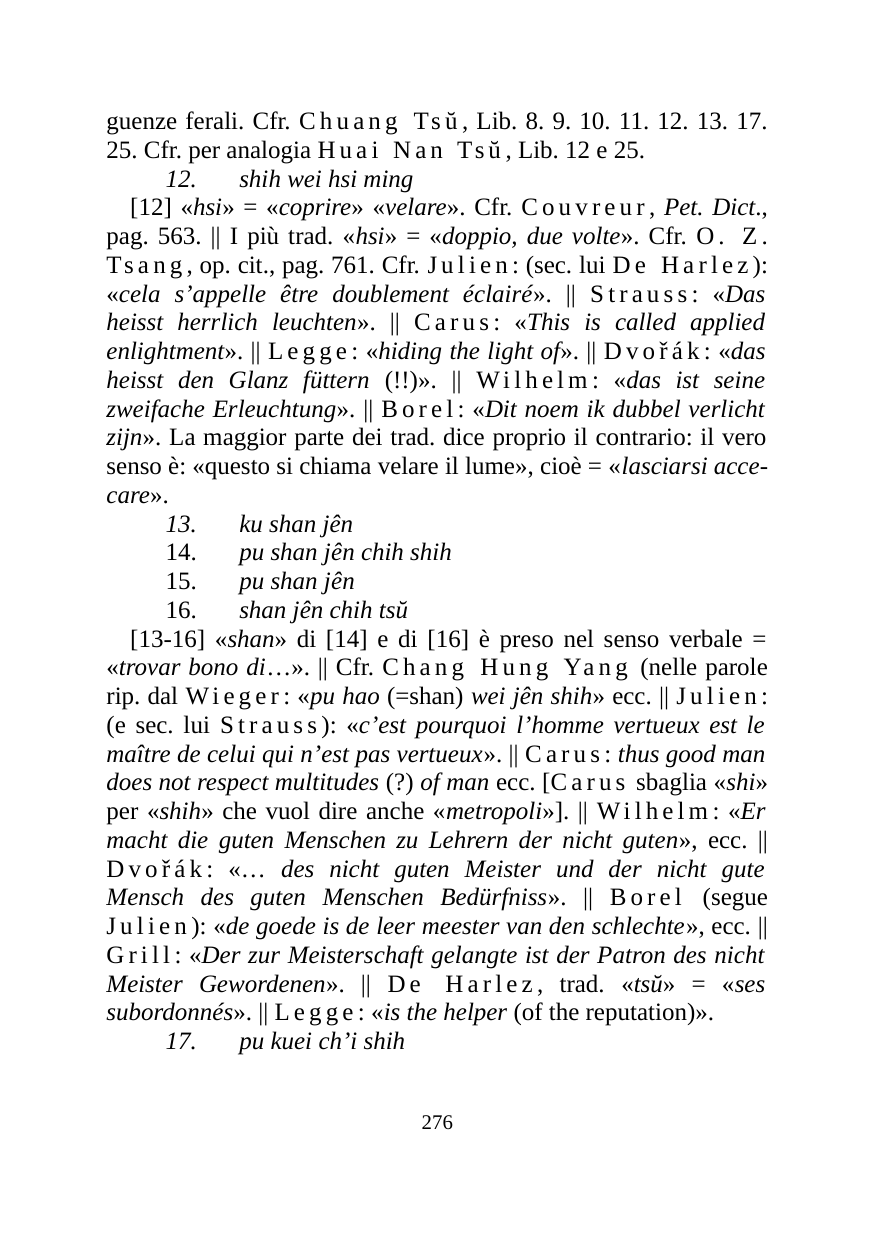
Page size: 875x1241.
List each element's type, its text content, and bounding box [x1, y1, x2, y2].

text [12] «hsi» = «coprire» «velare». Cfr. Couvreur, Pet. Dict., pag. 563. || I più trad. «hsi» = «doppio, due volte». Cfr. O. Z. Tsang, op. cit., pag. 761. Cfr. Julien: (sec. lui De Harlez): «cela s’appelle être doublement éclairé». || Strauss: «Das heisst herrlich leuchten». || Carus: «This is called applied enlightment». || Legge: «hiding the light of». || Dvořák: «das heisst den Glanz füttern (!!)». || Wilhelm: «das ist seine zweifache Erleuchtung». || Borel: «Dit noem ik dubbel verlicht zijn». La maggior parte dei trad. dice proprio il contrario: il vero senso è: «questo si chiama velare il lume», cioè = «lasciarsi acce­care». [106, 192, 768, 509]
list shih wei hsi ming [165, 164, 768, 192]
list shan jên chih tsŭ [165, 595, 768, 624]
list pu shan jên chih shih [165, 537, 768, 566]
text guenze ferali. Cfr. Chuang Tsŭ, Lib. 8. 9. 10. 11. 12. 13. 17. 25. Cfr. per analogia Huai Nan Tsŭ, Lib. 12 e 25. [106, 106, 768, 164]
list ku shan jên [165, 509, 768, 537]
text [13-16] «shan» di [14] e di [16] è preso nel senso verbale = «trovar bono di…». || Cfr. Chang Hung Yang (nelle parole rip. dal Wieger: «pu hao (=shan) wei jên shih» ecc. || Julien: (e sec. lui Strauss): «c’est pourquoi l’homme vertueux est le maître de celui qui n’est pas vertueux». || Carus: thus good man does not respect multitudes (?) of man ecc. [Carus sbaglia «shi» per «shih» che vuol dire anche «metropoli»]. || Wilhelm: «Er macht die guten Menschen zu Lehrern der nicht guten», ecc. || Dvořák: «… des nicht guten Meister und der nicht gute Mensch des guten Menschen Bedürfniss». || Borel (segue Julien): «de goede is de leer meester van den schlechte», ecc. || Grill: «Der zur Meisterschaft gelangte ist der Patron des nicht Meister Gewordenen». || De Harlez, trad. «tsŭ» = «ses subordonnés». || Legge: «is the helper (of the reputation)». [106, 624, 768, 1026]
list pu shan jên [165, 566, 768, 595]
list pu kuei ch’i shih [165, 1026, 768, 1055]
